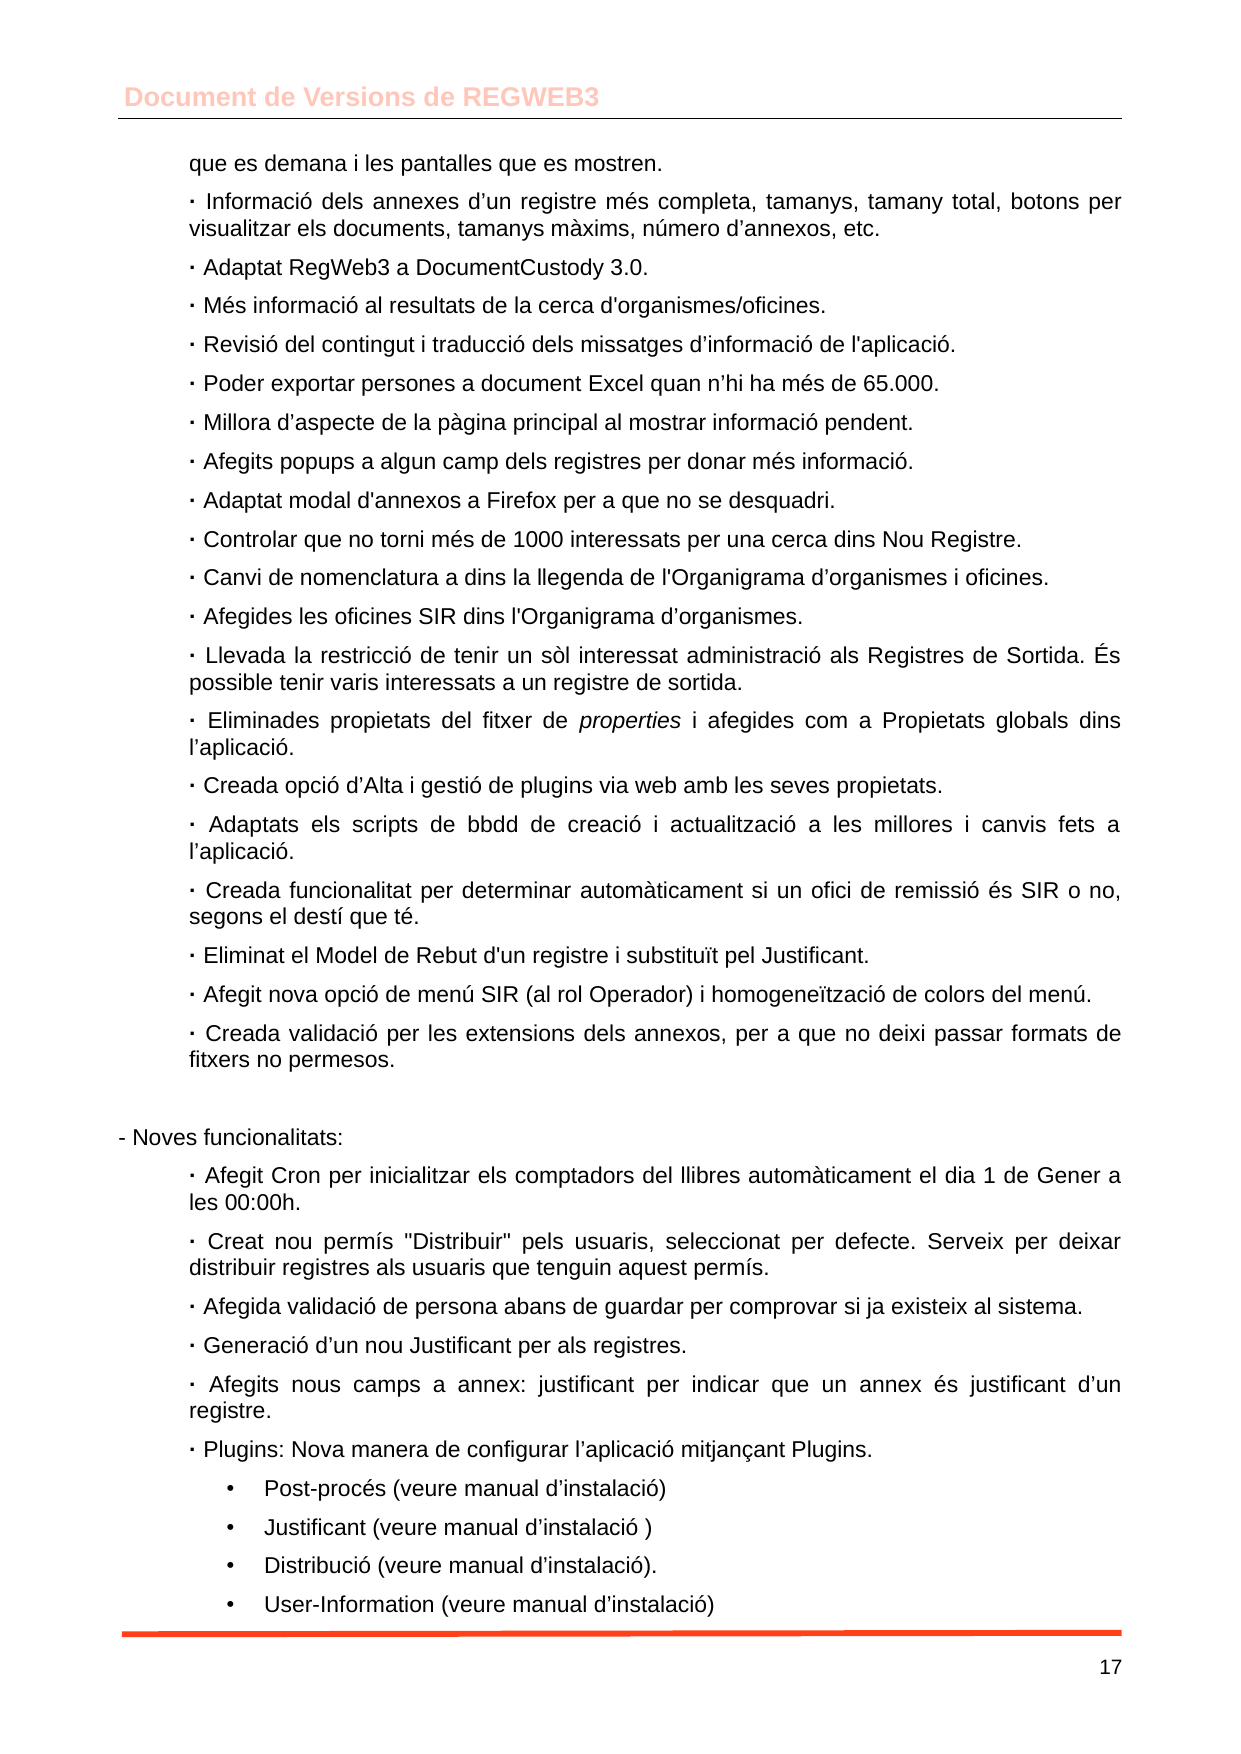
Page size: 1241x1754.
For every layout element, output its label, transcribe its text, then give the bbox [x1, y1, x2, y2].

text · Creat nou permís "Distribuir" pels usuaris, seleccionat per defecte. Serveix per deixar distribuir registres als usuaris que tenguin aquest permís. [189, 1228, 1122, 1280]
list Distribució (veure manual d’instalació). [226, 1552, 1122, 1579]
text · Afegits popups a algun camp dels registres per donar més informació. [189, 448, 1122, 474]
text · Adaptat RegWeb3 a DocumentCustody 3.0. [189, 253, 1122, 280]
text · Plugins: Nova manera de configurar l’aplicació mitjançant Plugins. [189, 1436, 1122, 1462]
text · Més informació al resultats de la cerca d'organismes/oficines. [189, 292, 1122, 319]
text - Noves funcionalitats: [118, 1123, 1122, 1150]
text · Afegit Cron per inicialitzar els comptadors del llibres automàticament el dia 1 de Gener a les 00:00h. [189, 1162, 1122, 1215]
text · Creada validació per les extensions dels annexos, per a que no deixi passar formats de fitxers no permesos. [189, 1019, 1122, 1072]
text · Eliminades propietats del fitxer de properties i afegides com a Propietats globals dins l’aplicació. [189, 707, 1122, 760]
text · Afegit nova opció de menú SIR (al rol Operador) i homogeneïtzació de colors del menú. [189, 981, 1122, 1007]
text · Eliminat el Model de Rebut d'un registre i substituït pel Justificant. [189, 942, 1122, 968]
text · Revisió del contingut i traducció dels missatges d’informació de l'aplicació. [189, 331, 1122, 358]
text · Llevada la restricció de tenir un sòl interessat administració als Registres de Sortida. És possible tenir varis interessats a un registre de sortida. [189, 642, 1122, 695]
text · Afegida validació de persona abans de guardar per comprovar si ja existeix al sistema. [189, 1293, 1122, 1319]
text · Creada opció d’Alta i gestió de plugins via web amb les seves propietats. [189, 772, 1122, 799]
text · Canvi de nomenclatura a dins la llegenda de l'Organigrama d’organismes i oficines. [189, 564, 1122, 591]
list Post-procés (veure manual d’instalació) [226, 1474, 1122, 1501]
text · Creada funcionalitat per determinar automàticament si un ofici de remissió és SIR o no, segons el destí que té. [189, 877, 1122, 929]
text · Generació d’un nou Justificant per als registres. [189, 1332, 1122, 1358]
text · Millora d’aspecte de la pàgina principal al mostrar informació pendent. [189, 409, 1122, 435]
text que es demana i les pantalles que es mostren. [189, 149, 1122, 176]
text · Afegits nous camps a annex: justificant per indicar que un annex és justificant d’un registre. [189, 1371, 1122, 1423]
text · Adaptats els scripts de bbdd de creació i actualització a les millores i canvis fets a l’aplicació. [189, 811, 1122, 864]
list Justificant (veure manual d’instalació ) [226, 1513, 1122, 1540]
text · Controlar que no torni més de 1000 interessats per una cerca dins Nou Registre. [189, 526, 1122, 552]
text · Informació dels annexes d’un registre més completa, tamanys, tamany total, botons per visualitzar els documents, tamanys màxims, número d’annexos, etc. [189, 188, 1122, 241]
list User-Information (veure manual d’instalació) [226, 1591, 1122, 1617]
text · Afegides les oficines SIR dins l'Organigrama d’organismes. [189, 603, 1122, 629]
text · Poder exportar persones a document Excel quan n’hi ha més de 65.000. [189, 370, 1122, 396]
text · Adaptat modal d'annexos a Firefox per a que no se desquadri. [189, 487, 1122, 513]
